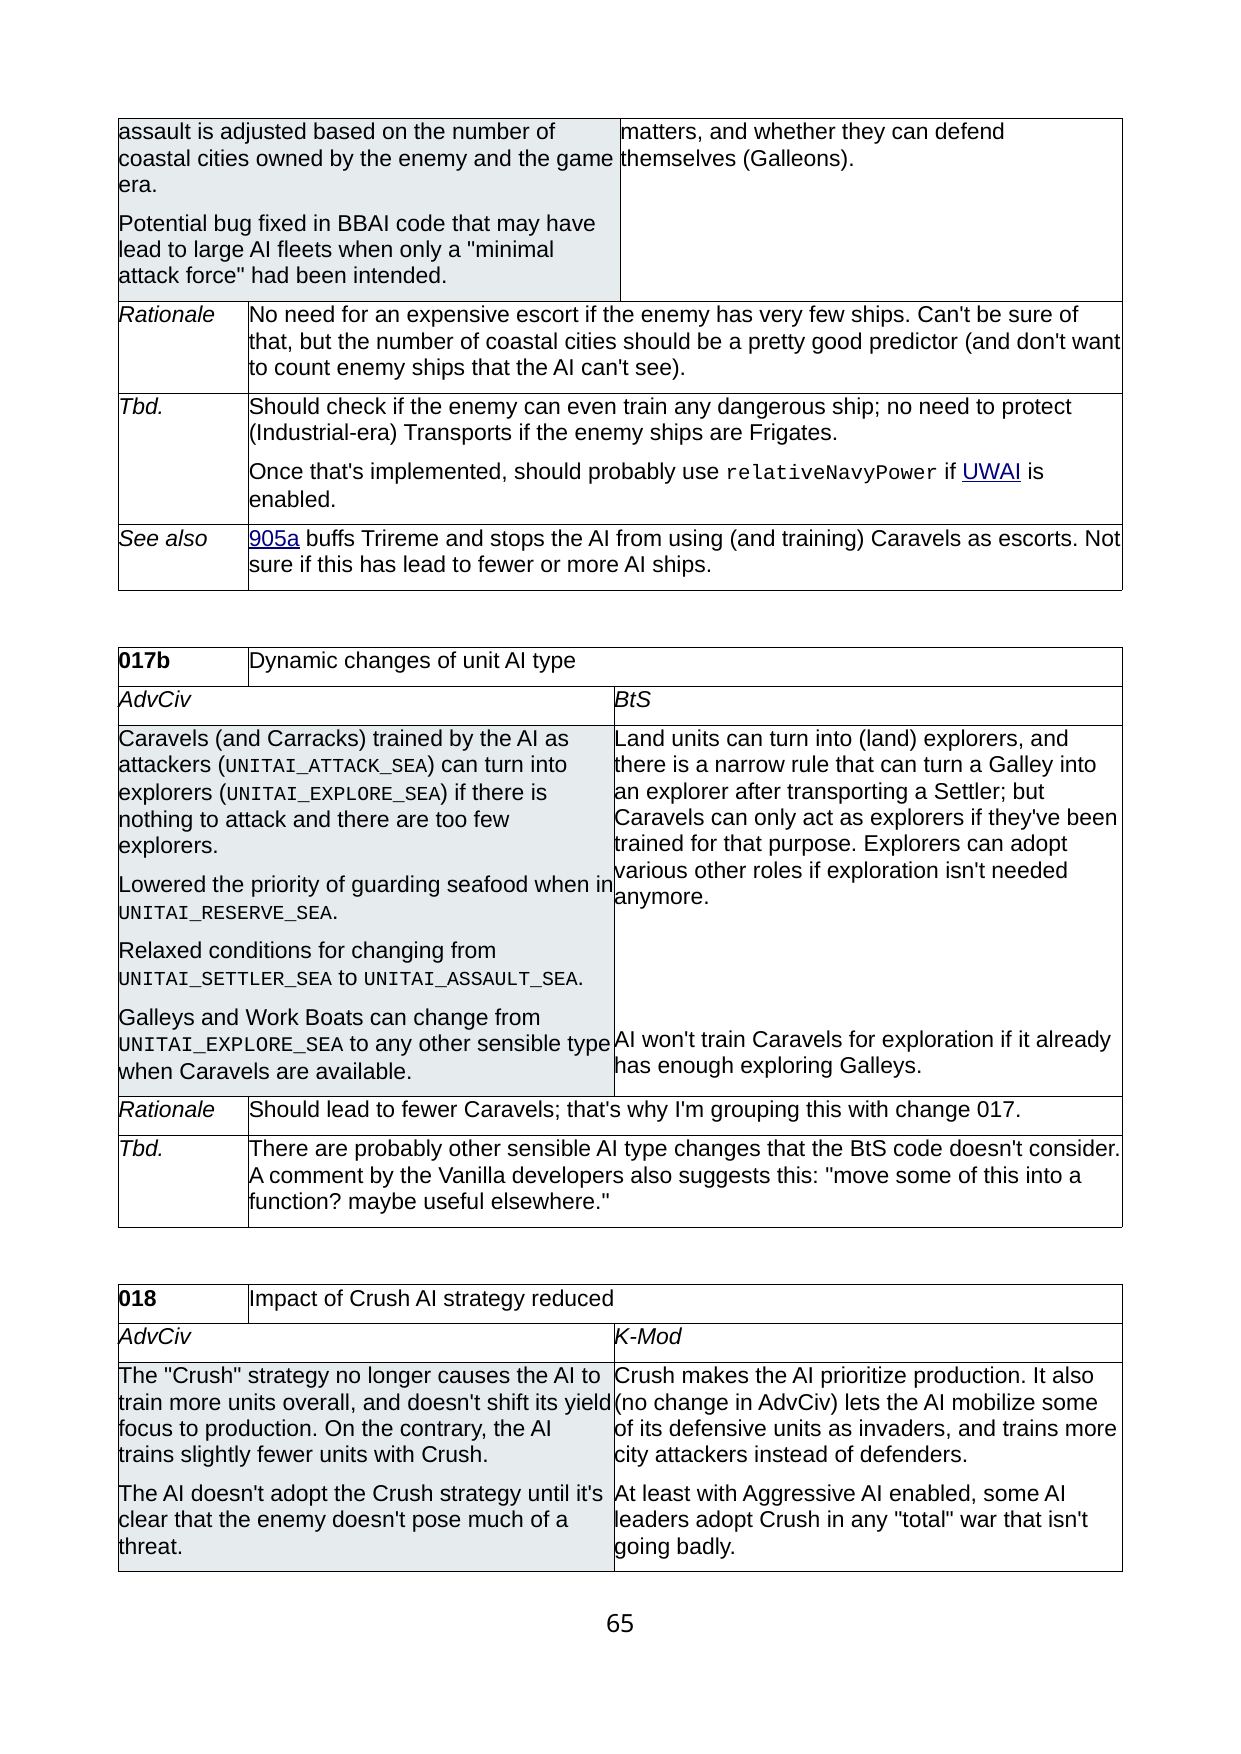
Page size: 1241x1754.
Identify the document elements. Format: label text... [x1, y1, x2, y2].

table_cell Rationale [119, 302, 248, 393]
table_cell AdvCiv [119, 687, 614, 725]
table_cell 905a buffs Trireme and stops the AI from using (and training) Caravels as escorts. Not sure if this has lead to fewer or more AI ships. [249, 525, 1122, 589]
table_cell Should check if the enemy can even train any dangerous ship; no need to protect (Industrial-era) Transports if the enemy ships are Frigates. Once that's implemented, should probably use relativeNavyPower if UWAI is enabled. [249, 394, 1122, 524]
table_cell Caravels (and Carracks) trained by the AI as attackers (UNITAI_ATTACK_SEA) can turn into explorers (UNITAI_EXPLORE_SEA) if there is nothing to attack and there are too few explorers. Lowered the priority of guarding seafood when in UNITAI_RESERVE_SEA. Relaxed conditions for changing from UNITAI_SETTLER_SEA to UNITAI_ASSAULT_SEA. Galleys and Work Boats can change from UNITAI_EXPLORE_SEA to any other sensible type when Caravels are available. [119, 726, 614, 1096]
table_cell No need for an expensive escort if the enemy has very few ships. Can't be sure of that, but the number of coastal cities should be a pretty good predictor (and don't want to count enemy ships that the AI can't see). [249, 302, 1122, 393]
table_header Dynamic changes of unit AI type [249, 648, 1122, 686]
table_cell Crush makes the AI prioritize production. It also (no change in AdvCiv) lets the AI mobilize some of its defensive units as invaders, and trains more city attackers instead of defenders. At least with Aggressive AI enabled, some AI leaders adopt Crush in any "total" war that isn't going badly. [615, 1363, 1122, 1571]
table_cell Tbd. [119, 1136, 248, 1227]
table_cell BtS [615, 687, 1122, 725]
table_cell AdvCiv [119, 1324, 614, 1362]
table_header 018 [119, 1285, 248, 1323]
table_cell See also [119, 525, 248, 589]
table_cell Land units can turn into (land) explorers, and there is a narrow rule that can turn a Galley into an explorer after transporting a Settler; but Caravels can only act as explorers if they've been trained for that purpose. Explorers can adopt various other roles if exploration isn't needed anymore. AI won't train Caravels for exploration if it already has enough exploring Galleys. [615, 726, 1122, 1096]
table_cell Rationale [119, 1097, 248, 1135]
table_cell matters, and whether they can defend themselves (Galleons). [621, 119, 1122, 301]
table_header Impact of Crush AI strategy reduced [249, 1285, 1122, 1323]
table_cell K-Mod [615, 1324, 1122, 1362]
table_cell assault is adjusted based on the number of coastal cities owned by the enemy and the game era. Potential bug fixed in BBAI code that may have lead to large AI fleets when only a "minimal attack force" had been intended. [119, 119, 620, 301]
table_cell The "Crush" strategy no longer causes the AI to train more units overall, and doesn't shift its yield focus to production. On the contrary, the AI trains slightly fewer units with Crush. The AI doesn't adopt the Crush strategy until it's clear that the enemy doesn't pose much of a threat. [119, 1363, 614, 1571]
table_cell Should lead to fewer Caravels; that's why I'm grouping this with change 017. [249, 1097, 1122, 1135]
table_cell There are probably other sensible AI type changes that the BtS code doesn't consider. A comment by the Vanilla developers also suggests this: "move some of this into a function? maybe useful elsewhere." [249, 1136, 1122, 1227]
table_cell Tbd. [119, 394, 248, 524]
table_header 017b [119, 648, 248, 686]
